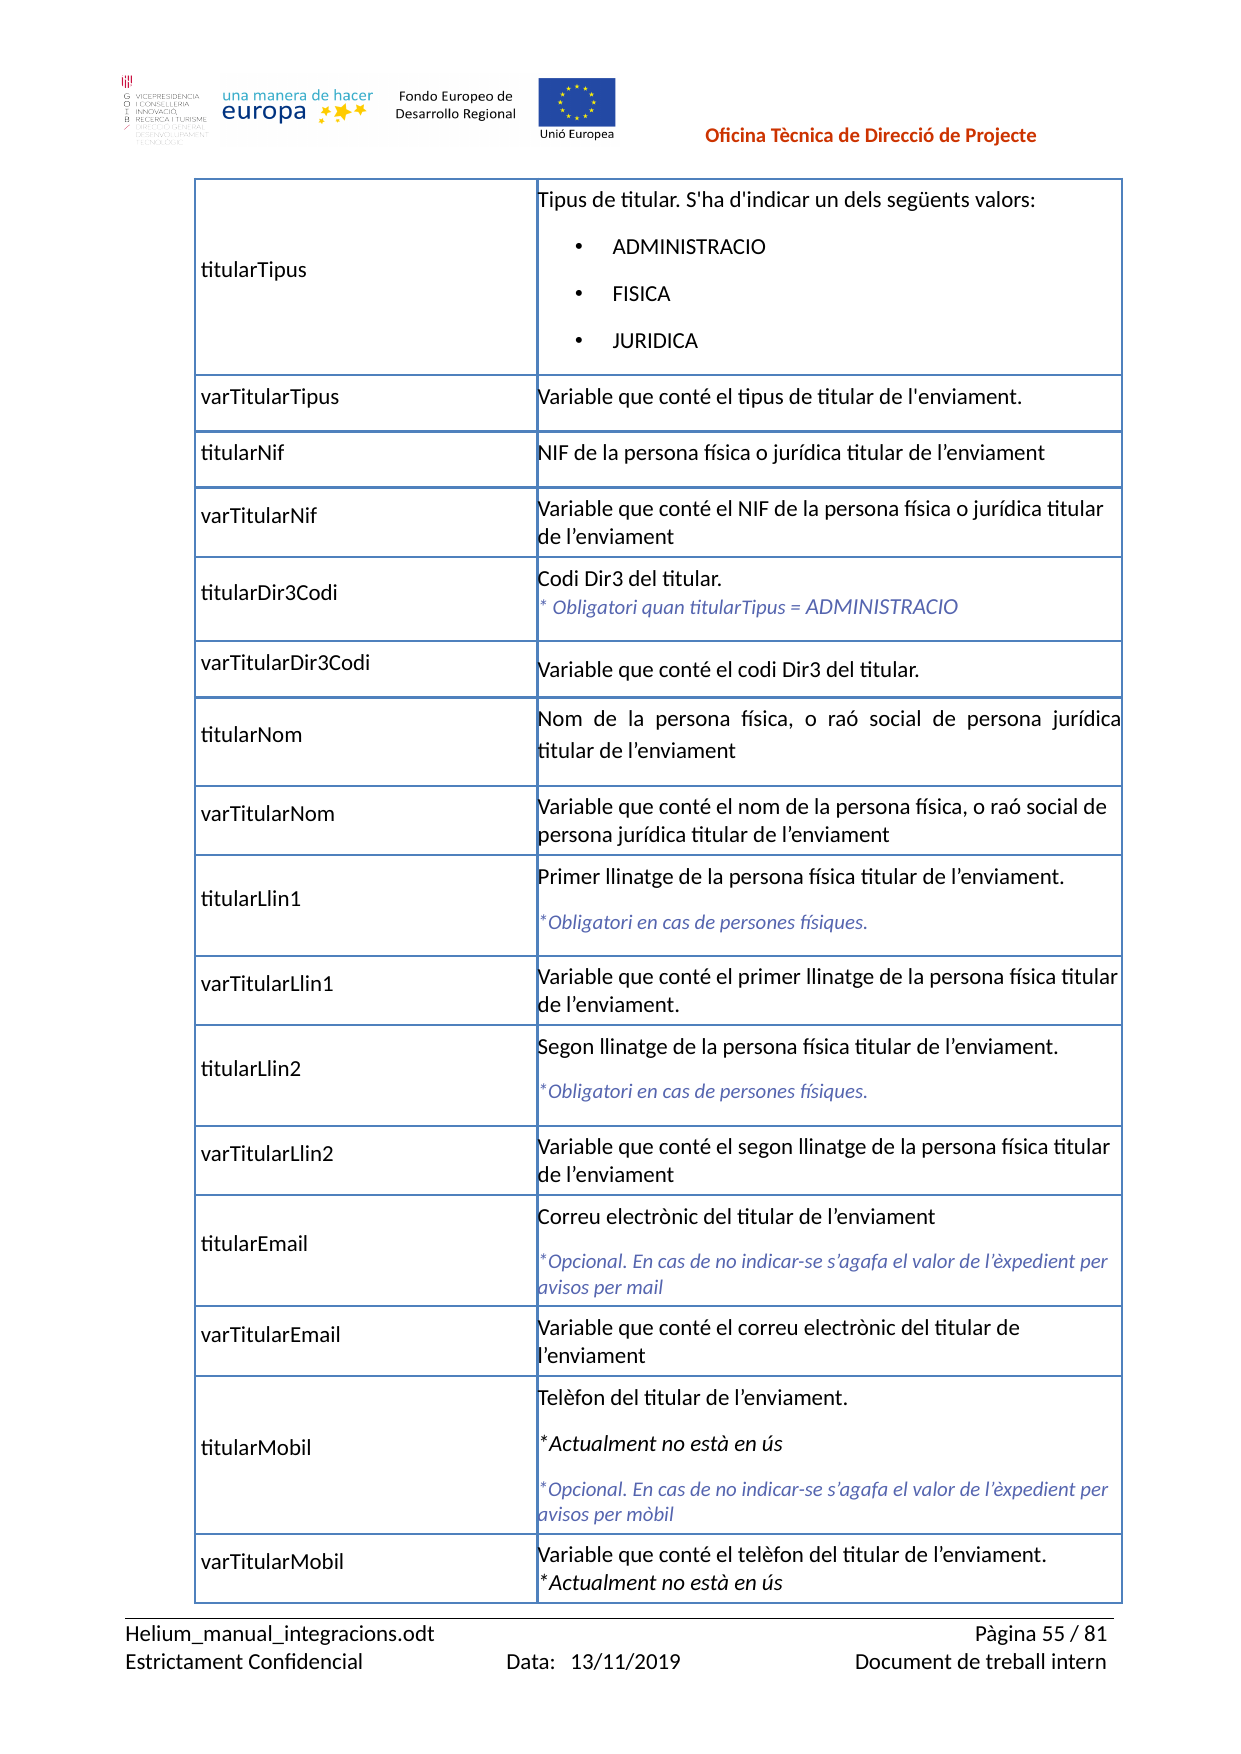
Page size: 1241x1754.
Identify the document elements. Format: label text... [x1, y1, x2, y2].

table_cell Variable que conté el nom de la persona física, o raó social de persona jurídica titular de l’enviament [539, 787, 1121, 854]
table_cell varTitularEmail [196, 1307, 536, 1375]
table_cell titularLlin2 [196, 1026, 536, 1124]
table_cell varTitularLlin1 [196, 957, 536, 1024]
table_cell varTitularTipus [196, 376, 536, 430]
table_cell Segon llinatge de la persona física titular de l’enviament. *Obligatori en cas de persones físiques. [539, 1026, 1121, 1124]
table_cell titularMobil [196, 1377, 536, 1533]
table_cell Correu electrònic del titular de l’enviament *Opcional. En cas de no indicar-se s’agafa el valor de l’èxpedient per avisos per mail [539, 1196, 1121, 1305]
table_cell Nom de la persona física, o raó social de persona jurídica titular de l’enviament [539, 699, 1121, 785]
table_cell Variable que conté el codi Dir3 del titular. [539, 642, 1121, 696]
table_cell titularNif [196, 433, 536, 486]
picture [118, 73, 213, 147]
table_cell Telèfon del titular de l’enviament. *Actualment no està en ús *Opcional. En cas de no indicar-se s’agafa el valor de l’èxpedient per avisos per mòbil [539, 1377, 1121, 1533]
table_cell titularLlin1 [196, 856, 536, 954]
table_cell varTitularMobil [196, 1535, 536, 1602]
table_cell titularTipus [196, 180, 536, 374]
table_cell titularDir3Codi [196, 558, 536, 640]
table_cell Primer llinatge de la persona física titular de l’enviament. *Obligatori en cas de persones físiques. [539, 856, 1121, 954]
table_cell varTitularNom [196, 787, 536, 854]
table_cell Variable que conté el tipus de titular de l'enviament. [539, 376, 1121, 430]
table_cell varTitularNif [196, 489, 536, 556]
table_cell titularNom [196, 699, 536, 785]
table_cell Tipus de titular. S'ha d'indicar un dels següents valors: ADMINISTRACIO FISICA JURIDICA [539, 180, 1121, 374]
table_cell titularEmail [196, 1196, 536, 1305]
table_cell Variable que conté el telèfon del titular de l’enviament. *Actualment no està en ús [539, 1535, 1121, 1602]
table_cell NIF de la persona física o jurídica titular de l’enviament [539, 433, 1121, 486]
table_cell Variable que conté el segon llinatge de la persona física titular de l’enviament [539, 1127, 1121, 1194]
table_cell Variable que conté el correu electrònic del titular de l’enviament [539, 1307, 1121, 1375]
table_cell Variable que conté el NIF de la persona física o jurídica titular de l’enviament [539, 489, 1121, 556]
table_cell varTitularLlin2 [196, 1127, 536, 1194]
table_cell Codi Dir3 del titular. * Obligatori quan titularTipus = ADMINISTRACIO [539, 558, 1121, 640]
table_cell Variable que conté el primer llinatge de la persona física titular de l’enviament. [539, 957, 1121, 1024]
table_cell varTitularDir3Codi [196, 642, 536, 696]
picture [219, 73, 621, 147]
